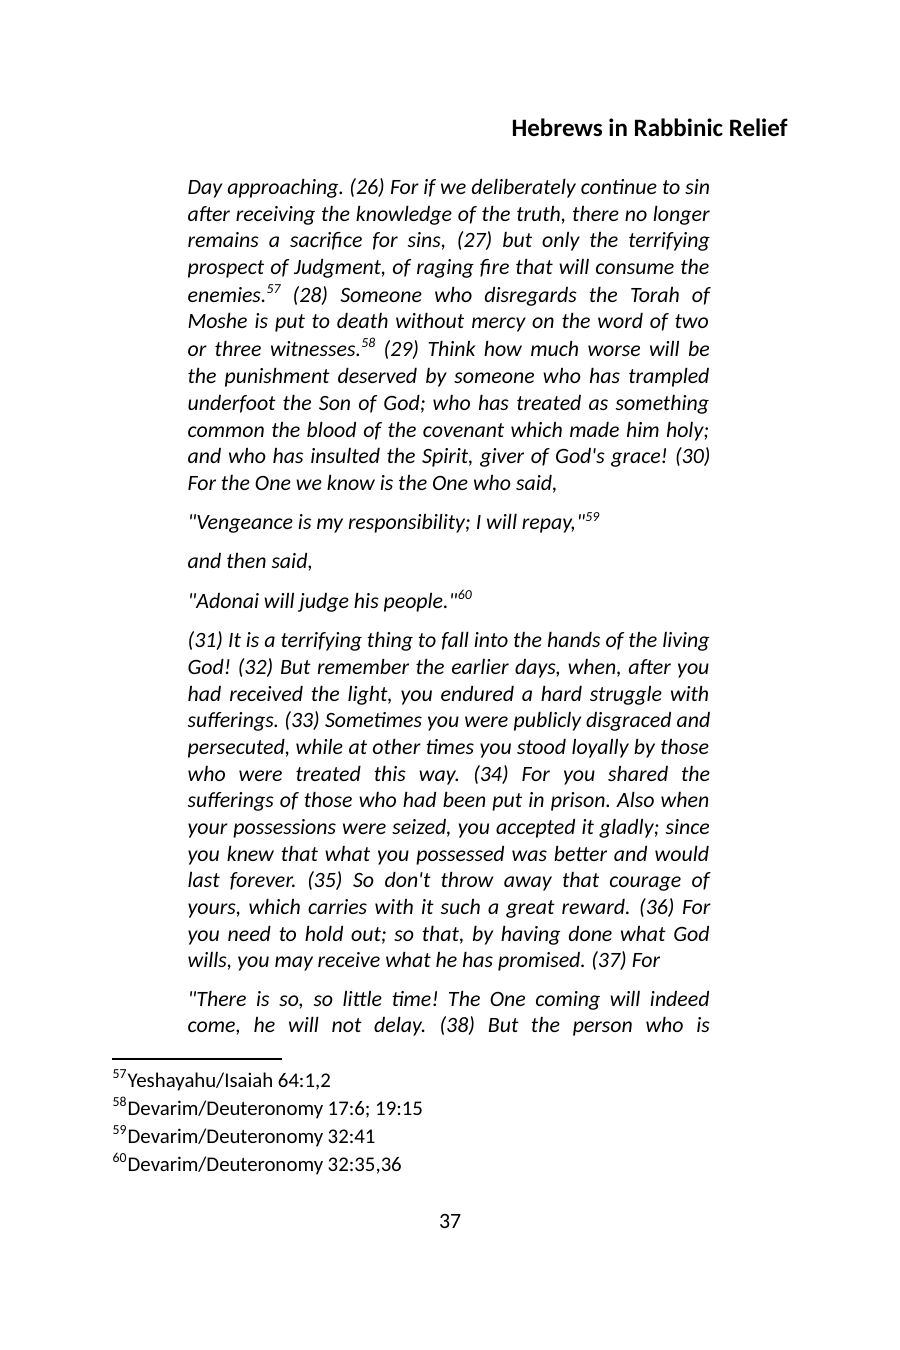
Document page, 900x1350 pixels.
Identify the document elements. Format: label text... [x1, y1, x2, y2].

text Devarim/Deuteronomy 17:6; 19:15 [112, 1093, 787, 1121]
text Yeshayahu/Isaiah 64:1,2 [112, 1065, 787, 1093]
text Day approaching. (26) For if we deliberately continue to sin after receiving the knowledge of the truth, there no longer remains a sacrifice for sins, (27) but only the terrifying prospect of Judgment, of raging fire that will consume the enemies. (28) Someone who disregards the Torah of Moshe is put to death without mercy on the word of two or three witnesses. (29) Think how much worse will be the punishment deserved by someone who has trampled underfoot the Son of God; who has treated as something common the blood of the covenant which made him holy; and who has insulted the Spirit, giver of God's grace! (30) For the One we know is the One who said, [187, 173, 712, 496]
text Devarim/Deuteronomy 32:35,36 [112, 1149, 787, 1177]
text "Adonai will judge his people." [187, 586, 712, 614]
text Devarim/Deuteronomy 32:41 [112, 1121, 787, 1149]
text "Vengeance is my responsibility; I will repay," [187, 508, 712, 536]
text "There is so, so little time! The One coming will indeed come, he will not delay. (38) But the person who is [187, 985, 712, 1038]
text and then said, [187, 548, 712, 574]
text (31) It is a terrifying thing to fall into the hands of the living God! (32) But remember the earlier days, when, after you had received the light, you endured a hard struggle with sufferings. (33) Sometimes you were publicly disgraced and persecuted, while at other times you stood loyally by those who were treated this way. (34) For you shared the sufferings of those who had been put in prison. Also when your possessions were seized, you accepted it gladly; since you knew that what you possessed was better and would last forever. (35) So don't throw away that courage of yours, which carries with it such a great reward. (36) For you need to hold out; so that, by having done what God wills, you may receive what he has promised. (37) For [187, 626, 712, 973]
